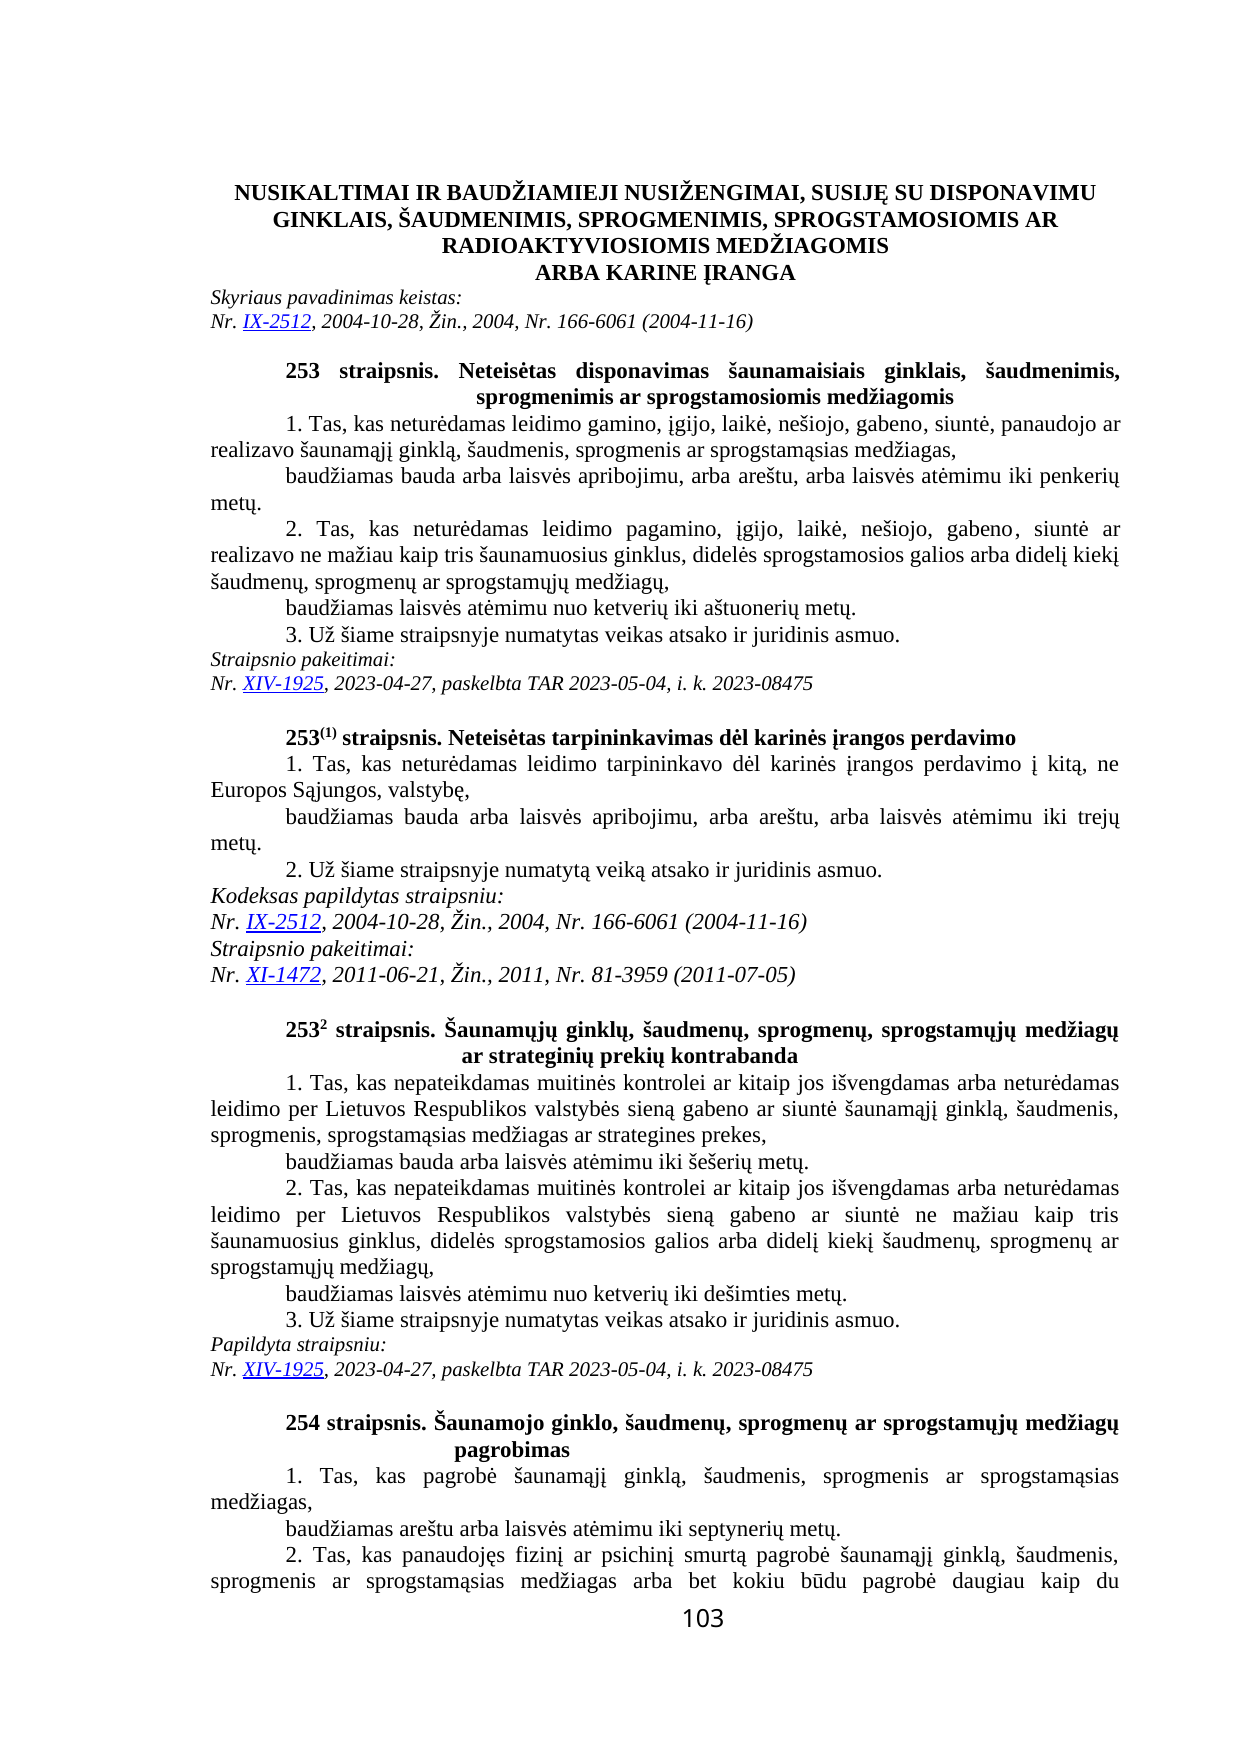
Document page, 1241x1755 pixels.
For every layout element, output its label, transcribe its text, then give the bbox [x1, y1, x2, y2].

text 2. Tas, kas nepateikdamas muitinės kontrolei ar kitaip jos išvengdamas arba neturėdamas leidimo per Lietuvos Respublikos valstybės sieną gabeno ar siuntė ne mažiau kaip tris šaunamuosius ginklus, didelės sprogstamosios galios arba didelį kiekį šaudmenų, sprogmenų ar sprogstamųjų medžiagų, [210, 1174, 1120, 1280]
text baudžiamas bauda arba laisvės apribojimu, arba areštu, arba laisvės atėmimu iki penkerių metų. [210, 462, 1120, 515]
text 253(1) straipsnis. Neteisėtas tarpininkavimas dėl karinės įrangos perdavimo [210, 724, 1120, 750]
text 3. Už šiame straipsnyje numatytas veikas atsako ir juridinis asmuo. [210, 1306, 1120, 1332]
text Skyriaus pavadinimas keistas: [210, 285, 1120, 309]
text ARBA KARINE ĮRANGA [210, 258, 1120, 285]
text 1. Tas, kas pagrobė šaunamąjį ginklą, šaudmenis, sprogmenis ar sprogstamąsias medžiagas, [210, 1462, 1120, 1515]
text 2532 straipsnis. Šaunamųjų ginklų, šaudmenų, sprogmenų, sprogstamųjų medžiagų ar strateginių prekių kontrabanda [285, 1016, 1120, 1069]
text Straipsnio pakeitimai: [210, 647, 1120, 671]
text 2. Už šiame straipsnyje numatytą veiką atsako ir juridinis asmuo. [285, 856, 1120, 882]
text 2. Tas, kas neturėdamas leidimo pagamino, įgijo, laikė, nešiojo, gabeno, siuntė ar realizavo ne mažiau kaip tris šaunamuosius ginklus, didelės sprogstamosios galios arba didelį kiekį šaudmenų, sprogmenų ar sprogstamųjų medžiagų, [210, 515, 1120, 594]
text 1. Tas, kas neturėdamas leidimo tarpininkavo dėl karinės įrangos perdavimo į kitą, ne Europos Sąjungos, valstybę, [210, 750, 1120, 803]
text Nr. XIV-1925, 2023-04-27, paskelbta TAR 2023-05-04, i. k. 2023-08475 [210, 1356, 1120, 1381]
text baudžiamas bauda arba laisvės atėmimu iki šešerių metų. [210, 1148, 1120, 1174]
text Straipsnio pakeitimai: [210, 935, 1120, 961]
text 1. Tas, kas neturėdamas leidimo gamino, įgijo, laikė, nešiojo, gabeno, siuntė, panaudojo ar realizavo šaunamąjį ginklą, šaudmenis, sprogmenis ar sprogstamąsias medžiagas, [210, 410, 1120, 462]
text baudžiamas bauda arba laisvės apribojimu, arba areštu, arba laisvės atėmimu iki trejų metų. [210, 803, 1120, 856]
text baudžiamas laisvės atėmimu nuo ketverių iki dešimties metų. [210, 1280, 1120, 1306]
text Nr. IX-2512, 2004-10-28, Žin., 2004, Nr. 166-6061 (2004-11-16) [210, 908, 1120, 935]
text baudžiamas areštu arba laisvės atėmimu iki septynerių metų. [210, 1515, 1120, 1541]
text Nr. IX-2512, 2004-10-28, Žin., 2004, Nr. 166-6061 (2004-11-16) [210, 309, 1120, 333]
text 253 straipsnis. Neteisėtas disponavimas šaunamaisiais ginklais, šaudmenimis, sprogmenimis ar sprogstamosiomis medžiagomis [285, 357, 1120, 410]
text 254 straipsnis. Šaunamojo ginklo, šaudmenų, sprogmenų ar sprogstamųjų medžiagų pagrobimas [285, 1409, 1120, 1462]
text Papildyta straipsniu: [210, 1332, 1120, 1356]
text 2. Tas, kas panaudojęs fizinį ar psichinį smurtą pagrobė šaunamąjį ginklą, šaudmenis, sprogmenis ar sprogstamąsias medžiagas arba bet kokiu būdu pagrobė daugiau kaip du [210, 1541, 1120, 1594]
text Nr. XIV-1925, 2023-04-27, paskelbta TAR 2023-05-04, i. k. 2023-08475 [210, 671, 1120, 695]
text 1. Tas, kas nepateikdamas muitinės kontrolei ar kitaip jos išvengdamas arba neturėdamas leidimo per Lietuvos Respublikos valstybės sieną gabeno ar siuntė šaunamąjį ginklą, šaudmenis, sprogmenis, sprogstamąsias medžiagas ar strategines prekes, [210, 1069, 1120, 1148]
text baudžiamas laisvės atėmimu nuo ketverių iki aštuonerių metų. [210, 594, 1120, 621]
text 3. Už šiame straipsnyje numatytas veikas atsako ir juridinis asmuo. [210, 621, 1120, 647]
text Nr. XI-1472, 2011-06-21, Žin., 2011, Nr. 81-3959 (2011-07-05) [210, 961, 1120, 987]
text Kodeksas papildytas straipsniu: [210, 882, 1120, 908]
text NUSIKALTIMAI IR BAUDŽIAMIEJI NUSIŽENGIMAI, SUSIJĘ SU DISPONAVIMU GINKLAIS, ŠAUDMENIMIS, SPROGMENIMIS, SPROGSTAMOSIOMIS AR RADIOAKTYVIOSIOMIS MEDŽIAGOMIS [210, 179, 1120, 258]
